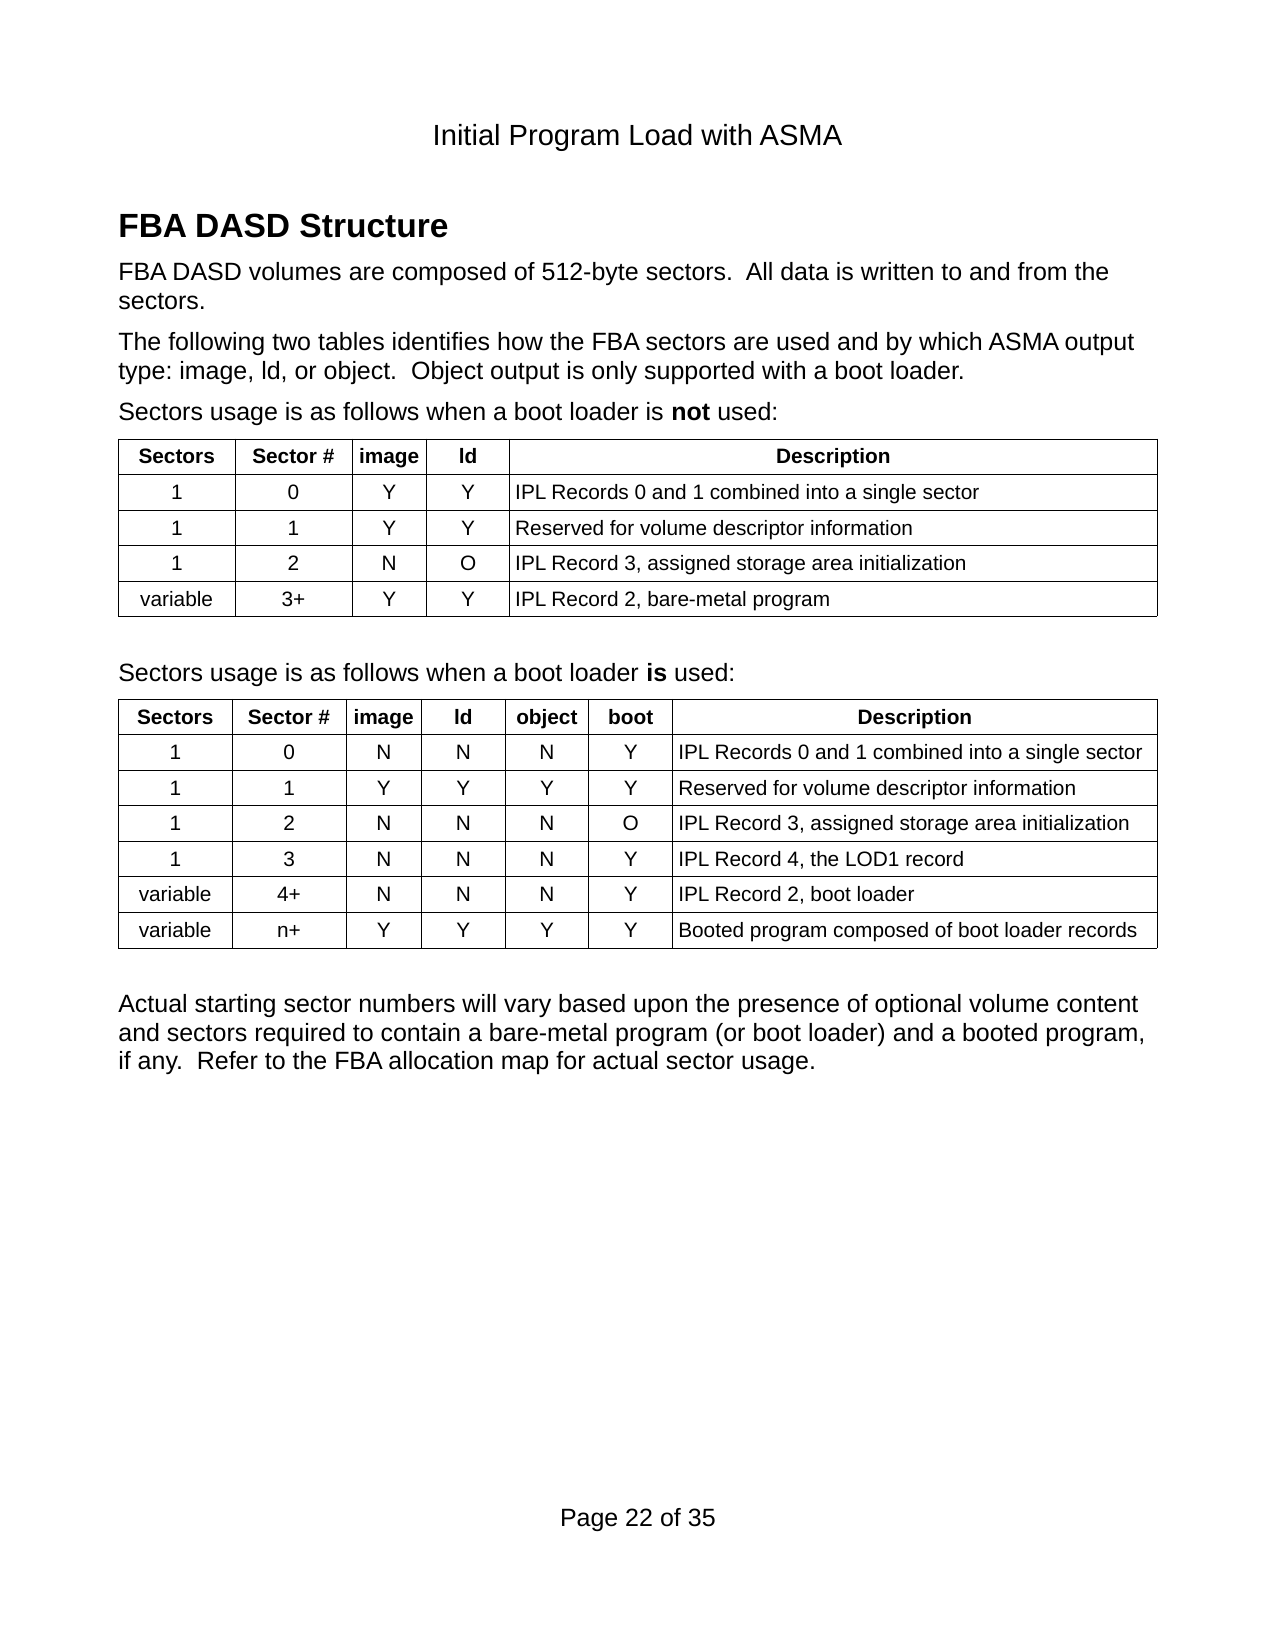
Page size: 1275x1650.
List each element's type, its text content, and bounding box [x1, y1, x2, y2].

table_cell 1 [119, 475, 235, 509]
table_cell 1 [119, 511, 235, 545]
table_cell variable [119, 913, 232, 947]
table_cell IPL Record 3, assigned storage area initialization [673, 806, 1157, 841]
table_cell 2 [233, 806, 346, 841]
table_cell N [422, 806, 505, 841]
table_cell 0 [236, 475, 352, 509]
table_cell Y [427, 582, 509, 616]
table_cell IPL Records 0 and 1 combined into a single sector [510, 475, 1157, 509]
table_cell variable [119, 877, 232, 912]
table_cell Y [347, 771, 421, 805]
table_cell Y [427, 511, 509, 545]
table_cell N [422, 735, 505, 770]
table_cell O [427, 546, 509, 581]
text Sectors usage is as follows when a boot loader is used: [118, 657, 1157, 686]
table_cell N [422, 842, 505, 876]
table_cell IPL Record 3, assigned storage area initialization [510, 546, 1157, 581]
table_cell N [506, 842, 588, 876]
table_cell N [506, 735, 588, 770]
table_cell Booted program composed of boot loader records [673, 913, 1157, 947]
table_cell 4+ [233, 877, 346, 912]
table_cell 1 [119, 806, 232, 841]
table_header Sector # [236, 440, 352, 474]
table_cell IPL Record 2, boot loader [673, 877, 1157, 912]
table_cell Y [427, 475, 509, 509]
table_cell Y [422, 771, 505, 805]
table_cell N [353, 546, 426, 581]
table_cell N [347, 806, 421, 841]
table_cell IPL Records 0 and 1 combined into a single sector [673, 735, 1157, 770]
text Sectors usage is as follows when a boot loader is not used: [118, 397, 1157, 426]
table_header ld [427, 440, 509, 474]
table_cell Reserved for volume descriptor information [510, 511, 1157, 545]
table_cell 1 [119, 546, 235, 581]
table_cell Y [347, 913, 421, 947]
table_cell Y [422, 913, 505, 947]
table_cell variable [119, 582, 235, 616]
table_cell Y [353, 511, 426, 545]
table_cell O [589, 806, 672, 841]
table_cell N [347, 877, 421, 912]
table_cell Y [589, 842, 672, 876]
table_cell N [347, 735, 421, 770]
table_header Sectors [119, 440, 235, 474]
table_cell Y [353, 475, 426, 509]
table_cell Y [506, 913, 588, 947]
table_header image [347, 700, 421, 734]
table_cell Y [589, 913, 672, 947]
table_cell 1 [119, 735, 232, 770]
table_header Sector # [233, 700, 346, 734]
table_cell Reserved for volume descriptor information [673, 771, 1157, 805]
table_cell Y [589, 735, 672, 770]
table_cell IPL Record 2, bare-metal program [510, 582, 1157, 616]
table_cell N [347, 842, 421, 876]
table_cell 3+ [236, 582, 352, 616]
table_header object [506, 700, 588, 734]
table_cell N [506, 806, 588, 841]
table_cell Y [589, 877, 672, 912]
table_cell 3 [233, 842, 346, 876]
table_cell Y [589, 771, 672, 805]
text FBA DASD volumes are composed of 512-byte sectors. All data is written to and from the sectors. [118, 257, 1157, 315]
table_cell 0 [233, 735, 346, 770]
table_cell N [422, 877, 505, 912]
table_header Description [673, 700, 1157, 734]
table_cell 1 [236, 511, 352, 545]
table_cell 1 [119, 842, 232, 876]
table_cell Y [506, 771, 588, 805]
text The following two tables identifies how the FBA sectors are used and by which ASMA output type: image, ld, or object. Object output is only supported with a boot loader. [118, 327, 1157, 385]
subtitle FBA DASD Structure [118, 206, 1157, 245]
table_cell 1 [233, 771, 346, 805]
table_cell 1 [119, 771, 232, 805]
table_header Sectors [119, 700, 232, 734]
text Actual starting sector numbers will vary based upon the presence of optional volume content and sectors required to contain a bare-metal program (or boot loader) and a booted program, if any. Refer to the FBA allocation map for actual sector usage. [118, 989, 1157, 1075]
table_header Description [510, 440, 1157, 474]
table_cell 2 [236, 546, 352, 581]
table_header boot [589, 700, 672, 734]
table_cell n+ [233, 913, 346, 947]
table_cell IPL Record 4, the LOD1 record [673, 842, 1157, 876]
table_header ld [422, 700, 505, 734]
table_cell Y [353, 582, 426, 616]
table_cell N [506, 877, 588, 912]
table_header image [353, 440, 426, 474]
